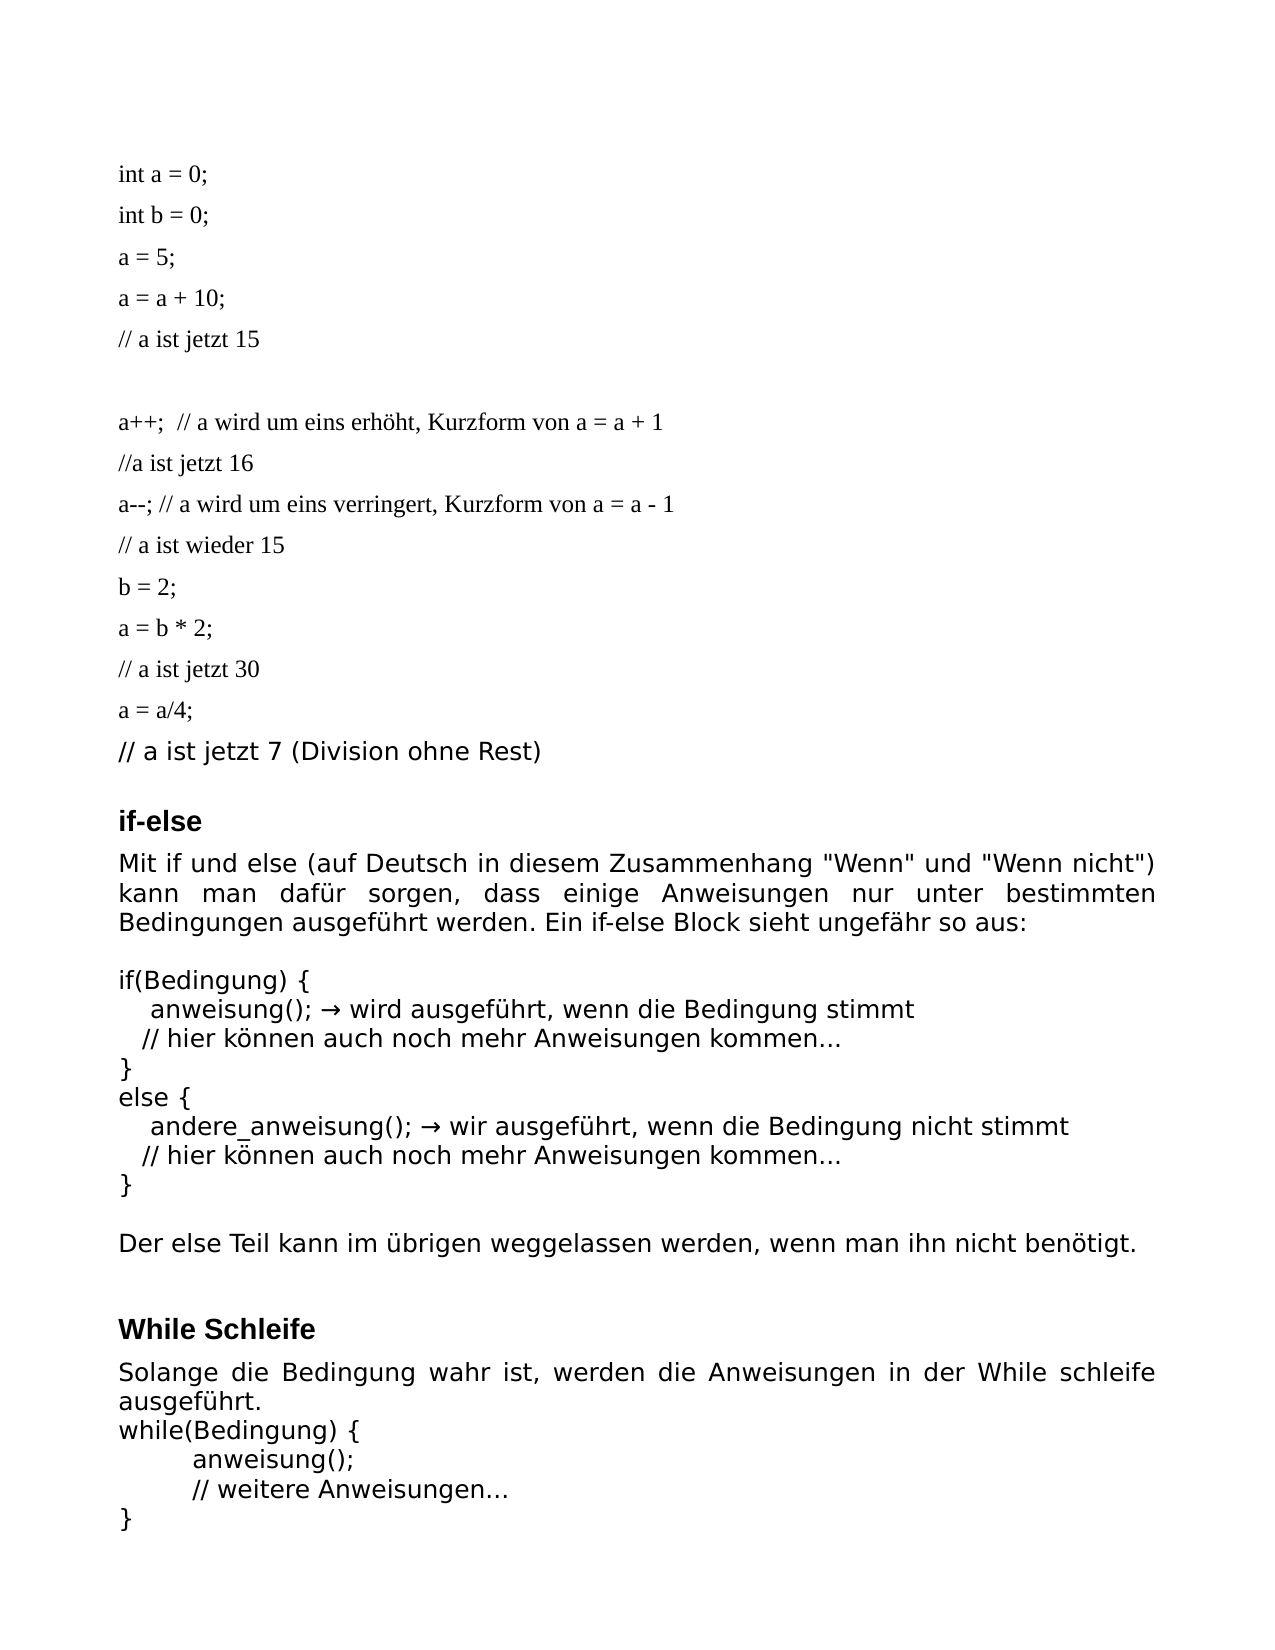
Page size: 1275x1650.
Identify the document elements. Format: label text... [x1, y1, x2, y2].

text a = a/4; [118, 696, 1157, 724]
subtitle While Schleife [118, 1312, 1157, 1346]
text andere_anweisung(); → wir ausgeführt, wenn die Bedingung nicht stimmt [118, 1112, 1157, 1141]
text a++; // a wird um eins erhöht, Kurzform von a = a + 1 [118, 407, 1157, 436]
text // weitere Anweisungen... [118, 1475, 1157, 1504]
text b = 2; [118, 572, 1157, 601]
subtitle if-else [118, 803, 1157, 837]
text anweisung(); [118, 1446, 1157, 1475]
text else { [118, 1083, 1157, 1112]
text a = 5; [118, 242, 1157, 271]
text anweisung(); → wird ausgeführt, wenn die Bedingung stimmt [118, 995, 1157, 1024]
text if(Bedingung) { [118, 966, 1157, 995]
text Mit if und else (auf Deutsch in diesem Zusammenhang "Wenn" und "Wenn nicht") kann man dafür sorgen, dass einige Anweisungen nur unter bestimmten Bedingungen ausgeführt werden. Ein if-else Block sieht ungefähr so aus: [118, 849, 1157, 937]
text } [118, 1170, 1157, 1199]
text // hier können auch noch mehr Anweisungen kommen... [118, 1141, 1157, 1170]
text } [118, 1504, 1157, 1533]
text int b = 0; [118, 201, 1157, 229]
text // a ist jetzt 15 [118, 324, 1157, 353]
text // a ist jetzt 30 [118, 654, 1157, 683]
text // hier können auch noch mehr Anweisungen kommen... [118, 1024, 1157, 1054]
text a = a + 10; [118, 283, 1157, 312]
text //a ist jetzt 16 [118, 448, 1157, 477]
text Der else Teil kann im übrigen weggelassen werden, wenn man ihn nicht benötigt. [118, 1229, 1157, 1258]
text // a ist jetzt 7 (Division ohne Rest) [118, 737, 1157, 766]
text int a = 0; [118, 159, 1157, 188]
text a = b * 2; [118, 613, 1157, 642]
text a--; // a wird um eins verringert, Kurzform von a = a - 1 [118, 489, 1157, 518]
text while(Bedingung) { [118, 1416, 1157, 1446]
text Solange die Bedingung wahr ist, werden die Anweisungen in der While schleife ausgeführt. [118, 1358, 1157, 1416]
text } [118, 1054, 1157, 1083]
text // a ist wieder 15 [118, 531, 1157, 559]
